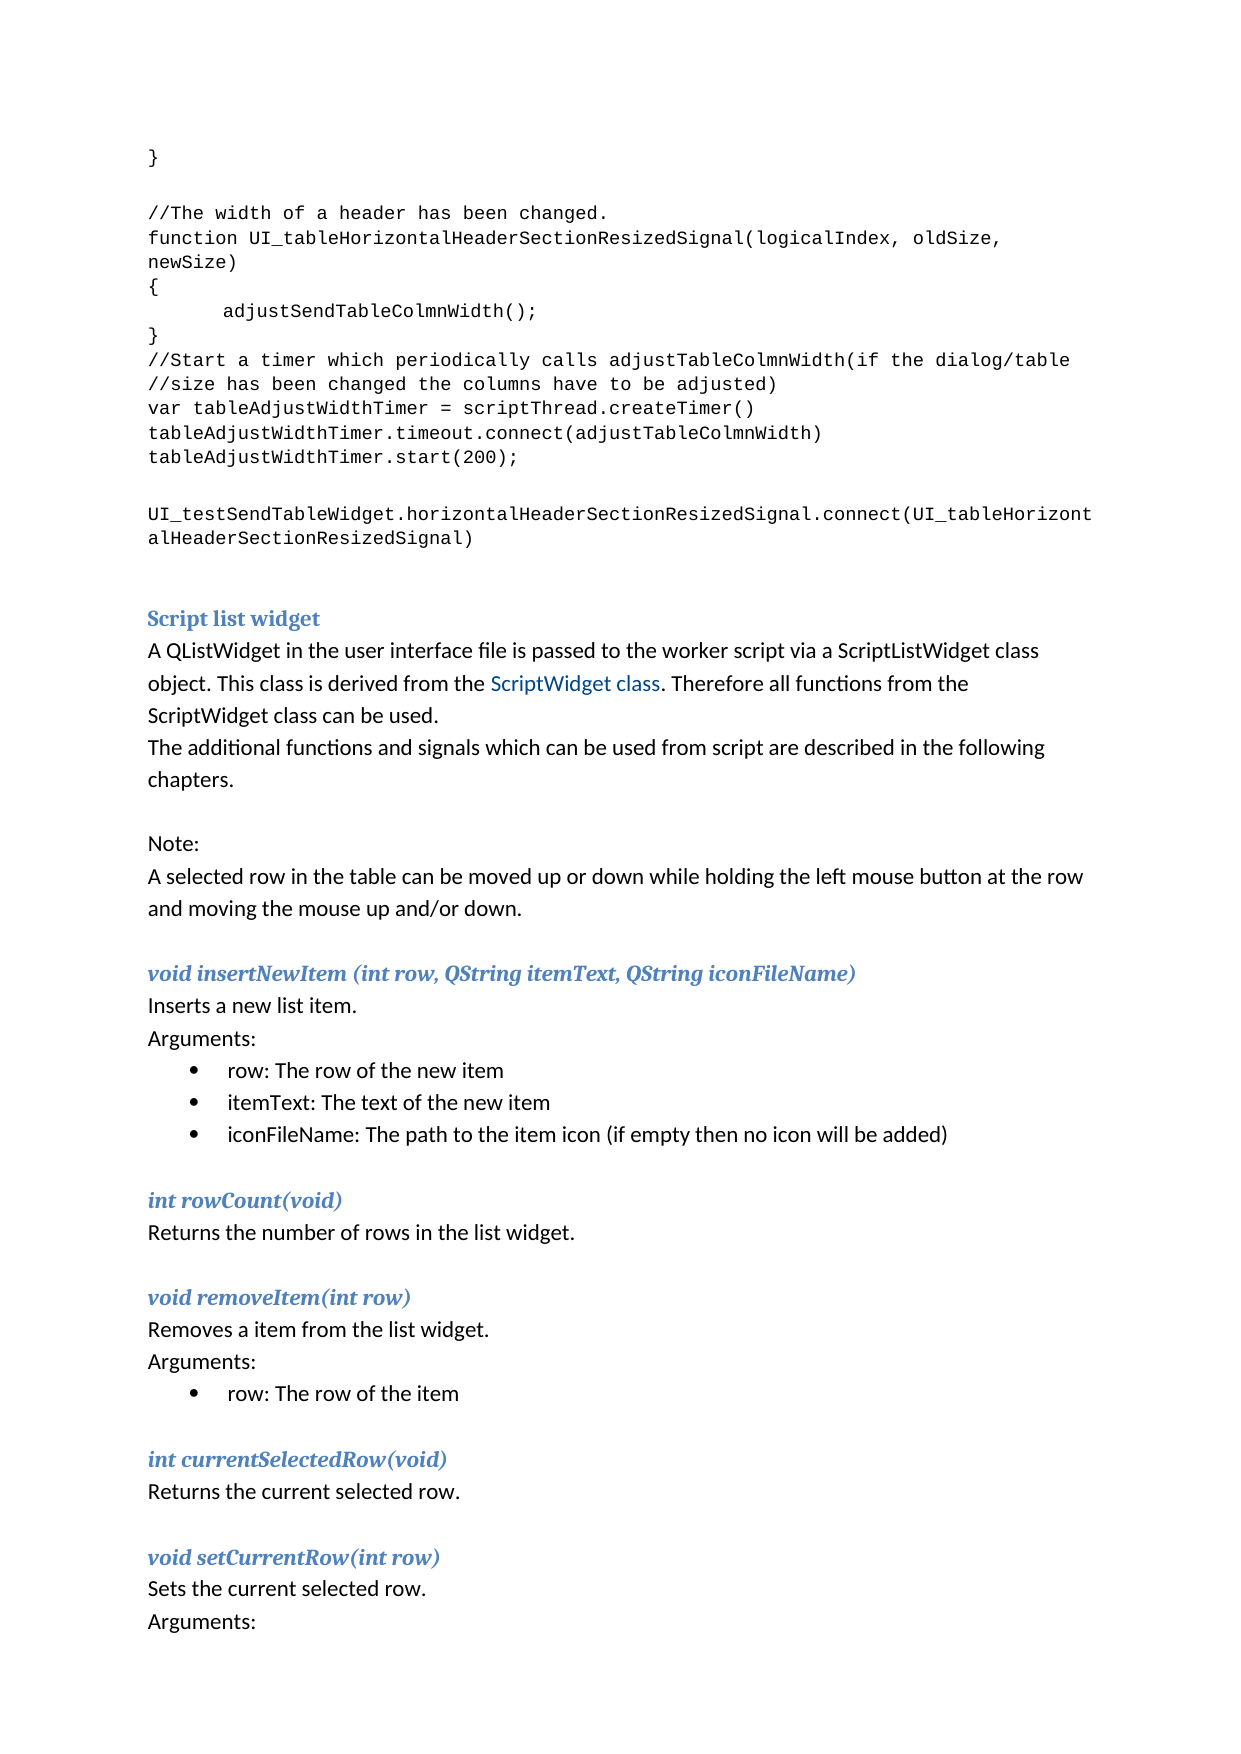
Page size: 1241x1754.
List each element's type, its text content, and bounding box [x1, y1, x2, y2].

list iconFileName: The path to the item icon (if empty then no icon will be added) [190, 1120, 1093, 1148]
list itemText: The text of the new item [190, 1088, 1093, 1116]
text Arguments: [148, 1607, 1093, 1635]
text A QListWidget in the user interface file is passed to the worker script via a ScriptListWidget class object. This class is derived from the ScriptWidget class. Therefore all functions from the ScriptWidget class can be used. [148, 636, 1093, 729]
text Returns the current selected row. [148, 1477, 1093, 1505]
text tableAdjustWidthTimer.timeout.connect(adjustTableColmnWidth) [148, 423, 1093, 445]
subtitle int currentSelectedRow(void) [148, 1447, 1093, 1473]
text Note: [148, 829, 1093, 858]
subtitle void setCurrentRow(int row) [148, 1544, 1093, 1571]
text Inserts a new list item. [148, 991, 1093, 1019]
text The additional functions and signals which can be used from script are described in the following chapters. [148, 733, 1093, 793]
list row: The row of the item [190, 1379, 1093, 1408]
text //Start a timer which periodically calls adjustTableColmnWidth(if the dialog/table [148, 350, 1093, 372]
subtitle void insertNewItem (int row, QString itemText, QString iconFileName) [148, 961, 1093, 988]
subtitle Script list widget [148, 606, 1093, 633]
text { [148, 277, 1093, 298]
text UI_testSendTableWidget.horizontalHeaderSectionResizedSignal.connect(UI_tableHorizontalHeaderSectionResizedSignal) [148, 504, 1093, 550]
text } [148, 326, 1093, 347]
text A selected row in the table can be moved up or down while holding the left mouse button at the row and moving the mouse up and/or down. [148, 862, 1093, 922]
text Arguments: [148, 1024, 1093, 1052]
text adjustSendTableColmnWidth(); [148, 302, 1093, 323]
text //The width of a header has been changed. [148, 204, 1093, 225]
list row: The row of the new item [190, 1056, 1093, 1084]
text Arguments: [148, 1347, 1093, 1375]
subtitle void removeItem(int row) [148, 1285, 1093, 1311]
text //size has been changed the columns have to be adjusted) [148, 375, 1093, 396]
subtitle int rowCount(void) [148, 1187, 1093, 1214]
text var tableAdjustWidthTimer = scriptThread.createTimer() [148, 399, 1093, 420]
text tableAdjustWidthTimer.start(200); [148, 448, 1093, 469]
text function UI_tableHorizontalHeaderSectionResizedSignal(logicalIndex, oldSize, newSize) [148, 228, 1093, 274]
text Returns the number of rows in the list widget. [148, 1218, 1093, 1246]
text Sets the current selected row. [148, 1574, 1093, 1603]
text Removes a item from the list widget. [148, 1315, 1093, 1343]
text } [148, 148, 1093, 169]
